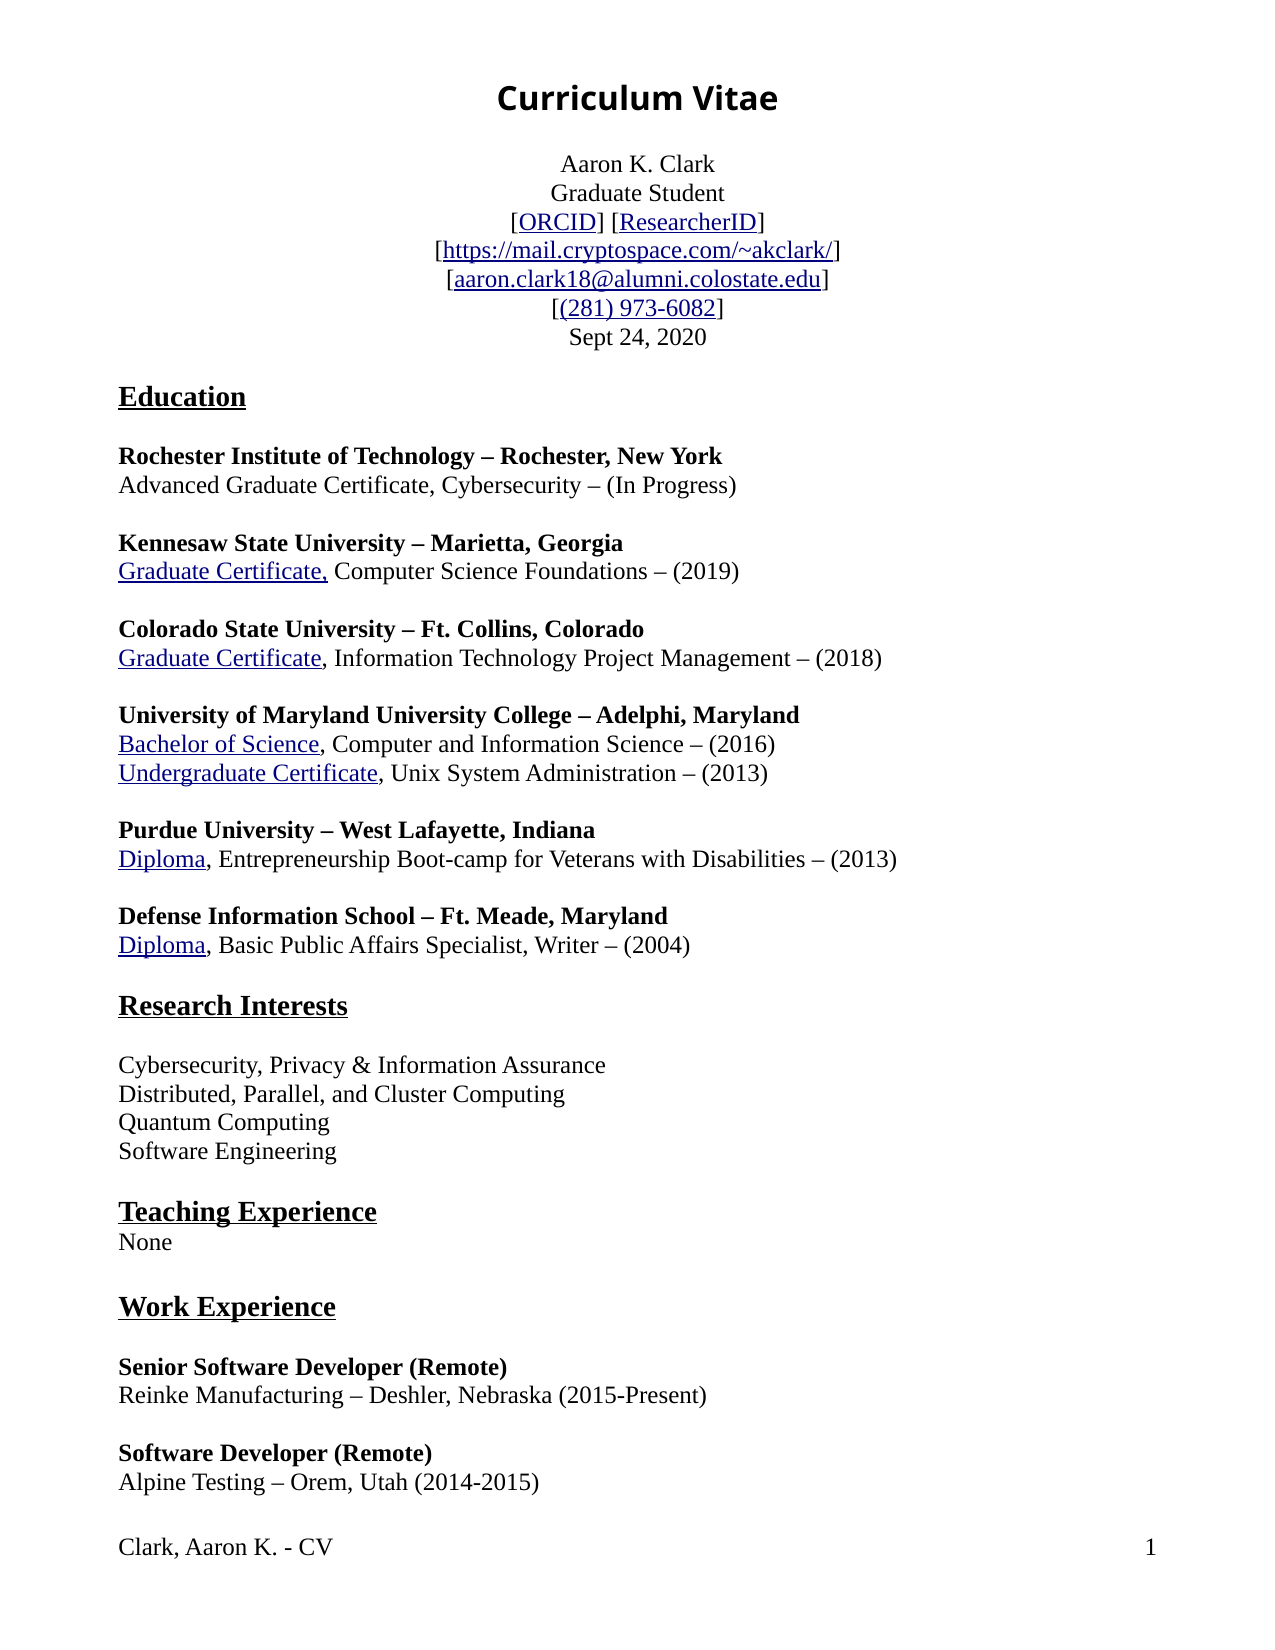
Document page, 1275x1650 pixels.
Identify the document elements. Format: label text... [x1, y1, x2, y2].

text Reinke Manufacturing – Deshler, Nebraska (2015-Present) [118, 1381, 1157, 1409]
text Kennesaw State University – Marietta, Georgia [118, 528, 1157, 556]
text [aaron.clark18@alumni.colostate.edu] [118, 264, 1157, 293]
text Defense Information School – Ft. Meade, Maryland [118, 901, 1157, 930]
text Teaching Experience [118, 1194, 1157, 1227]
text Colorado State University – Ft. Collins, Colorado [118, 614, 1157, 643]
text [(281) 973-6082] [118, 293, 1157, 322]
text Senior Software Developer (Remote) [118, 1352, 1157, 1381]
text Curriculum Vitae [118, 75, 1157, 120]
text Quantum Computing [118, 1107, 1157, 1136]
text None [118, 1227, 1157, 1256]
text Graduate Certificate, Computer Science Foundations – (2019) [118, 556, 1157, 585]
text Advanced Graduate Certificate, Cybersecurity – (In Progress) [118, 470, 1157, 499]
text [https://mail.cryptospace.com/~akclark/] [118, 235, 1157, 264]
text Graduate Certificate, Information Technology Project Management – (2018) [118, 643, 1157, 671]
text Undergraduate Certificate, Unix System Administration – (2013) [118, 758, 1157, 786]
text Work Experience [118, 1289, 1157, 1323]
text Education [118, 379, 1157, 441]
text Aaron K. Clark [118, 149, 1157, 178]
text Research Interests [118, 988, 1157, 1021]
text Purdue University – West Lafayette, Indiana [118, 815, 1157, 844]
text Alpine Testing – Orem, Utah (2014-2015) [118, 1467, 1157, 1496]
text Cybersecurity, Privacy & Information Assurance [118, 1050, 1157, 1079]
text Bachelor of Science, Computer and Information Science – (2016) [118, 729, 1157, 758]
text Software Developer (Remote) [118, 1438, 1157, 1467]
text Software Engineering [118, 1136, 1157, 1165]
text [ORCID] [ResearcherID] [118, 207, 1157, 235]
text Graduate Student [118, 178, 1157, 207]
text University of Maryland University College – Adelphi, Maryland [118, 700, 1157, 729]
text Distributed, Parallel, and Cluster Computing [118, 1079, 1157, 1107]
text Rochester Institute of Technology – Rochester, New York [118, 441, 1157, 470]
text Diploma, Entrepreneurship Boot-camp for Veterans with Disabilities – (2013) [118, 844, 1157, 873]
text Sept 24, 2020 [118, 322, 1157, 350]
text Diploma, Basic Public Affairs Specialist, Writer – (2004) [118, 930, 1157, 959]
